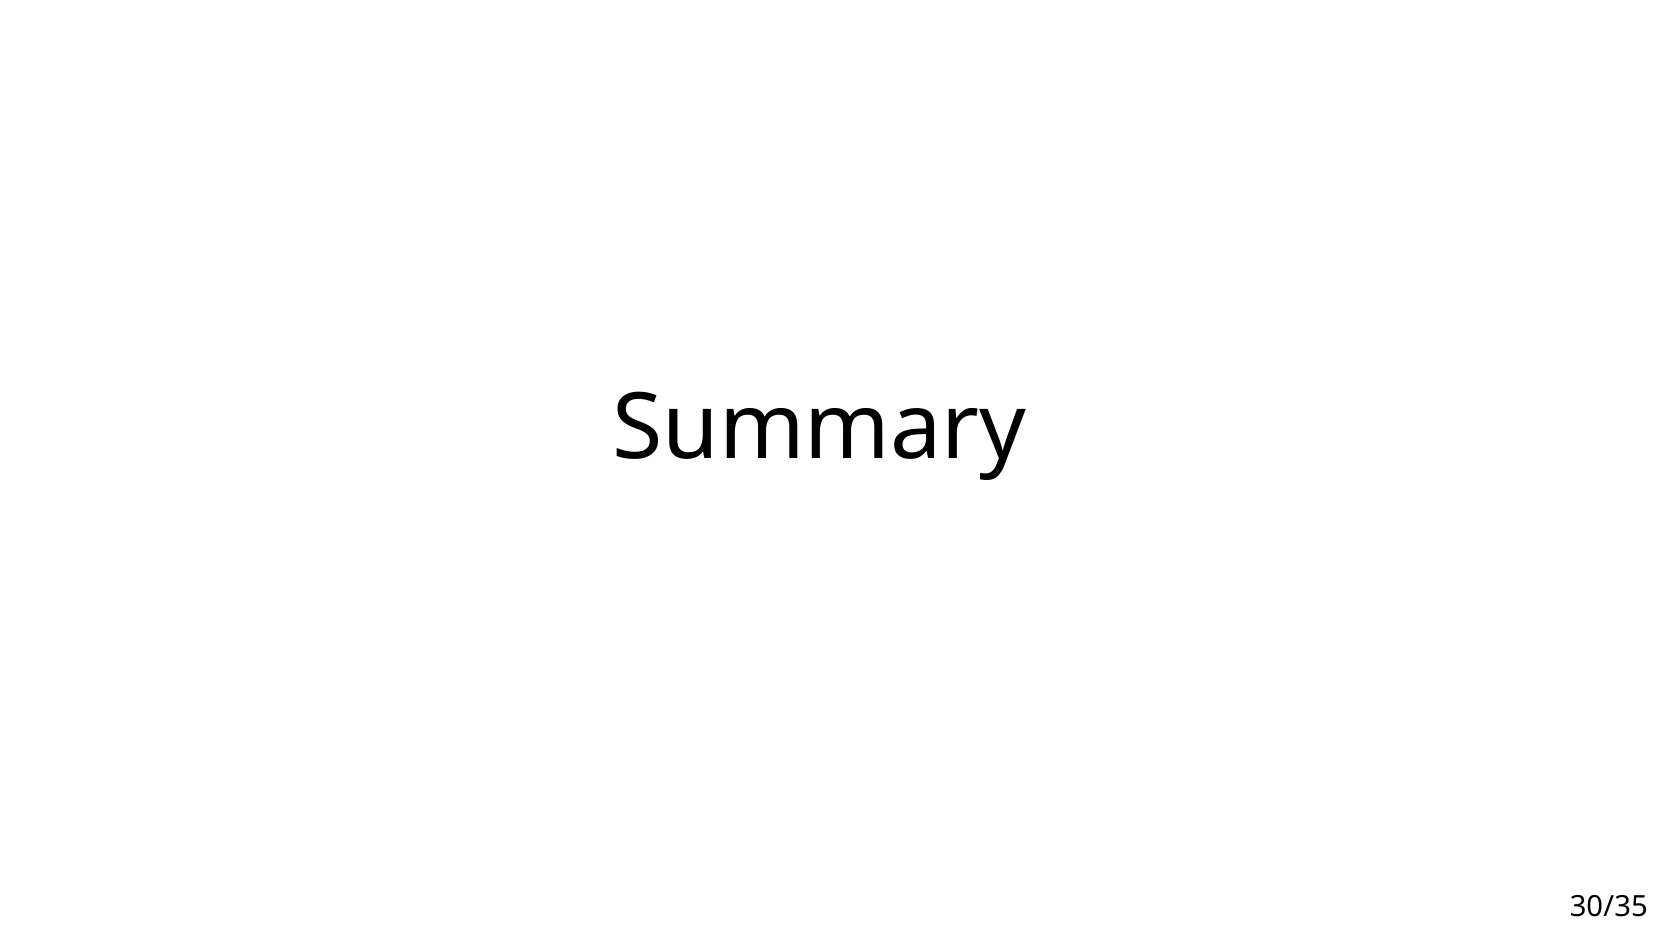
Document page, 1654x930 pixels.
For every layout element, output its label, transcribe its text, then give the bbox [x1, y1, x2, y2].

title Summary [75, 344, 1564, 501]
